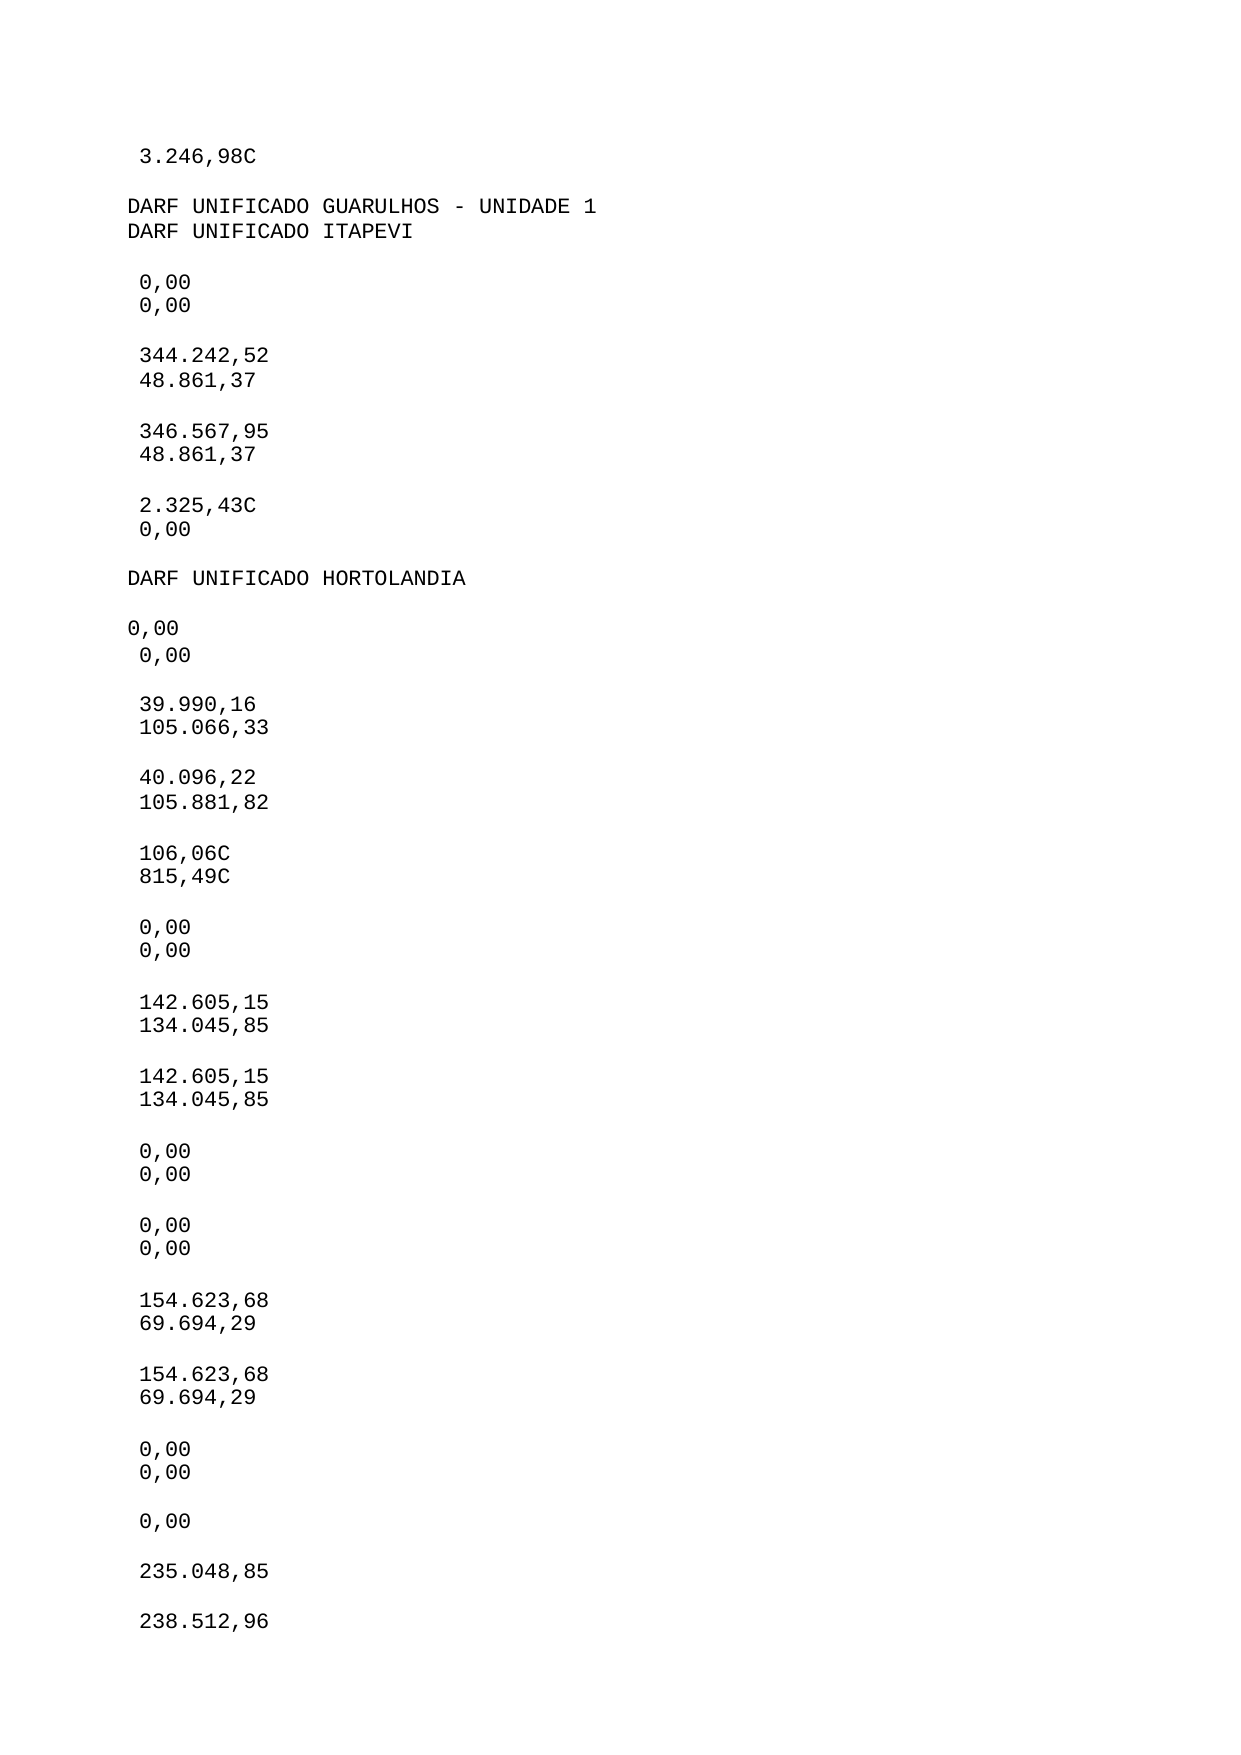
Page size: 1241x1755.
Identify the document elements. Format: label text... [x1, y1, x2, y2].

text 69.694,29 [139, 1312, 1066, 1337]
text 0,00 [139, 294, 1066, 319]
text 0,00 [139, 1511, 1066, 1535]
text 344.242,52 [139, 344, 1066, 369]
text 39.990,16 [139, 692, 1066, 716]
text 106,06C [139, 841, 1066, 865]
text 0,00 [139, 1213, 1066, 1238]
text 0,00 [139, 518, 1066, 543]
text 105.881,82 [139, 791, 1066, 816]
text 154.623,68 [139, 1287, 1066, 1312]
text 0,00 [139, 645, 1066, 667]
text 134.045,85 [139, 1089, 1066, 1113]
text 238.512,96 [139, 1610, 1066, 1635]
text 815,49C [139, 865, 1066, 890]
text 0,00 [139, 1138, 1066, 1163]
text 0,00 [139, 1461, 1066, 1486]
text DARF UNIFICADO GUARULHOS - UNIDADE 1 DARF UNIFICADO ITAPEVI [127, 195, 632, 245]
text 154.623,68 [139, 1362, 1066, 1386]
text 2.325,43C [139, 493, 1066, 518]
text 0,00 [139, 270, 1066, 294]
text 105.066,33 [139, 716, 1066, 741]
text 0,00 [139, 915, 1066, 940]
text 134.045,85 [139, 1014, 1066, 1039]
text 346.567,95 [139, 419, 1066, 443]
text 0,00 [139, 940, 1066, 964]
text DARF UNIFICADO HORTOLANDIA 0,00 [127, 546, 502, 645]
text 142.605,15 [139, 1064, 1066, 1089]
text 0,00 [139, 1436, 1066, 1461]
text 0,00 [139, 1238, 1066, 1262]
text 235.048,85 [139, 1560, 1066, 1585]
text 48.861,37 [139, 369, 1066, 394]
text 48.861,37 [139, 443, 1066, 468]
text 3.246,98C [139, 146, 1066, 170]
text 69.694,29 [139, 1386, 1066, 1411]
text 0,00 [139, 1163, 1066, 1188]
text 40.096,22 [139, 766, 1066, 791]
text 142.605,15 [139, 989, 1066, 1014]
